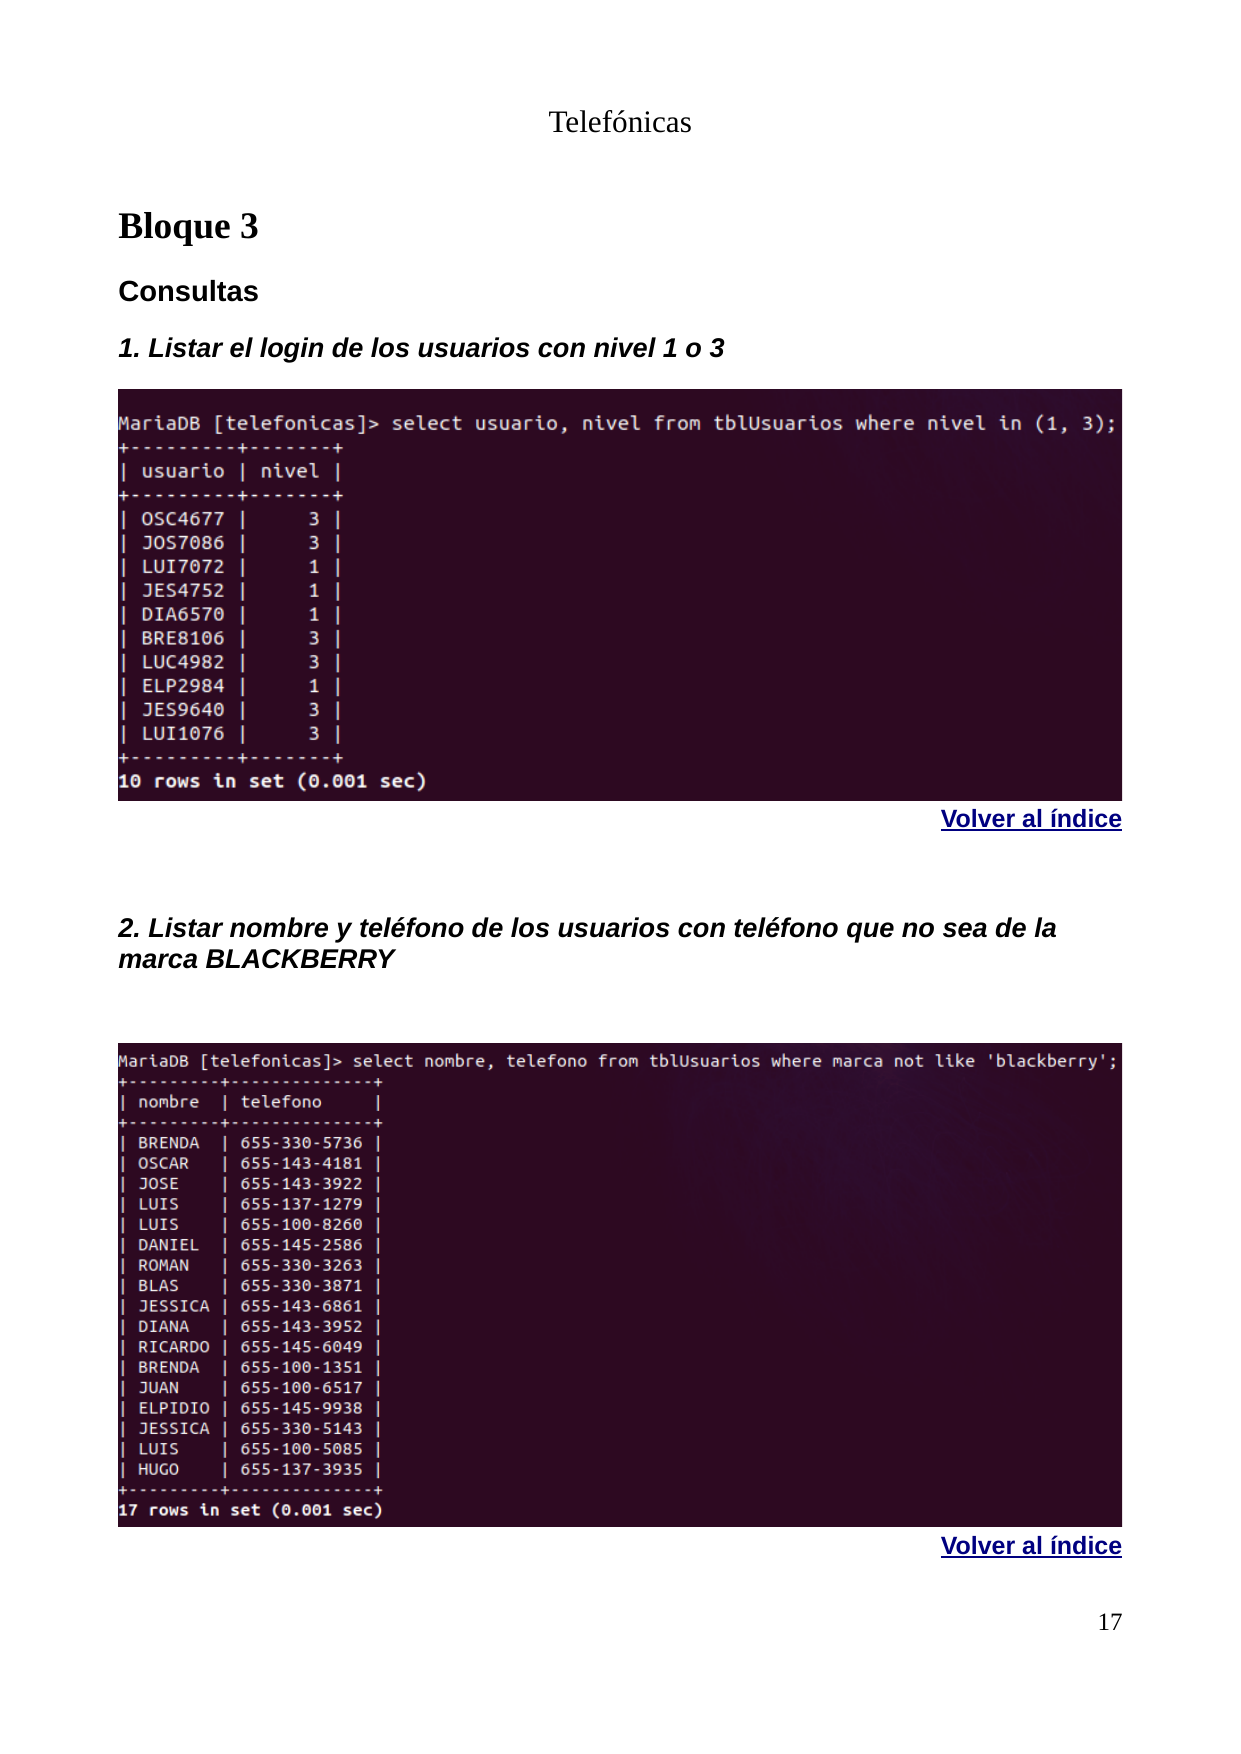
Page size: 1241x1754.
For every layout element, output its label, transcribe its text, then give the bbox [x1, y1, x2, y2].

subtitle Bloque 3 [118, 204, 1122, 247]
picture [118, 1043, 1123, 1527]
text [118, 376, 1122, 389]
subtitle Consultas [118, 274, 1122, 307]
picture [118, 389, 1123, 801]
text Volver al índice [118, 801, 1122, 833]
text Volver al índice [118, 1527, 1122, 1560]
subtitle 2. Listar nombre y teléfono de los usuarios con teléfono que no sea de la marca BLACKBERRY [118, 912, 1122, 974]
subtitle 1. Listar el login de los usuarios con nivel 1 o 3 [118, 332, 1122, 364]
